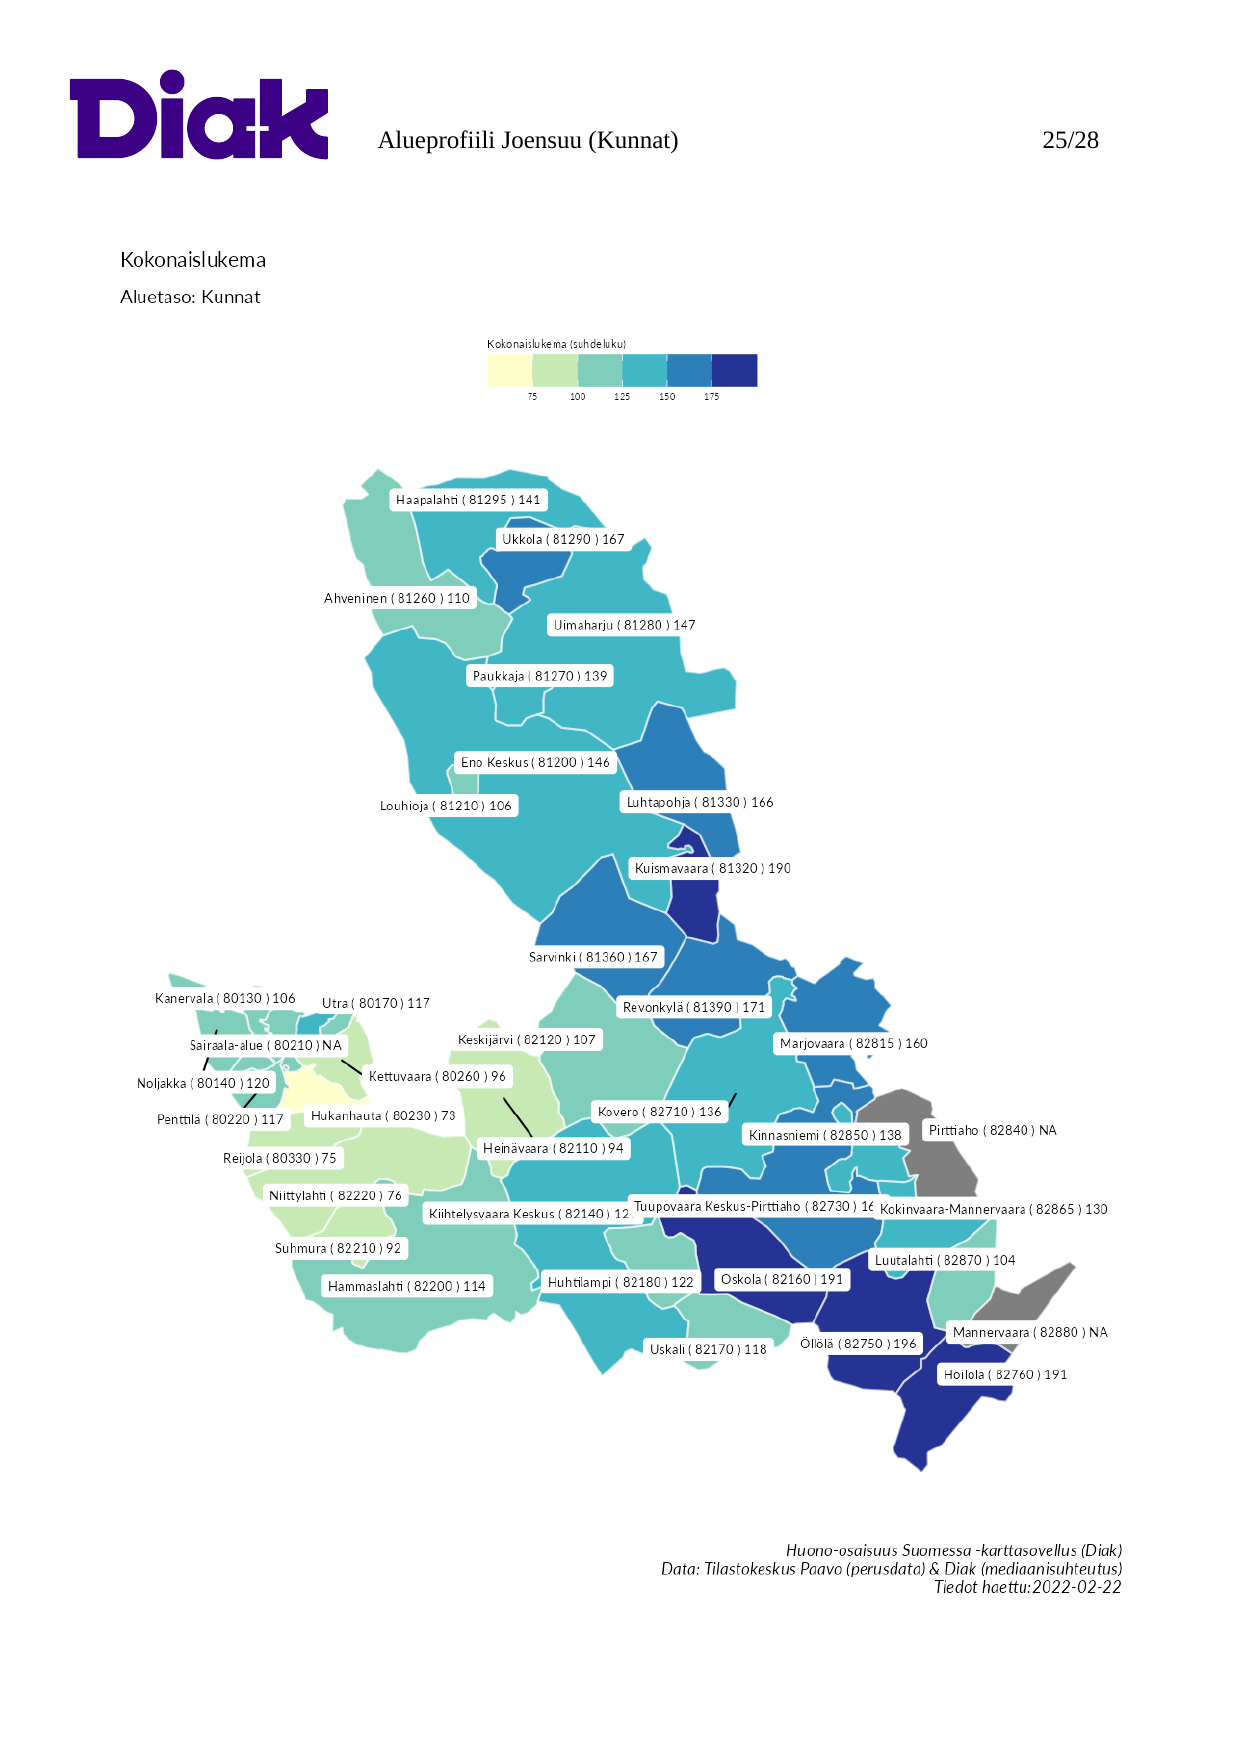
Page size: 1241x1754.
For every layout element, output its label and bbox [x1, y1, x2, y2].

picture [61, 196, 1179, 1651]
